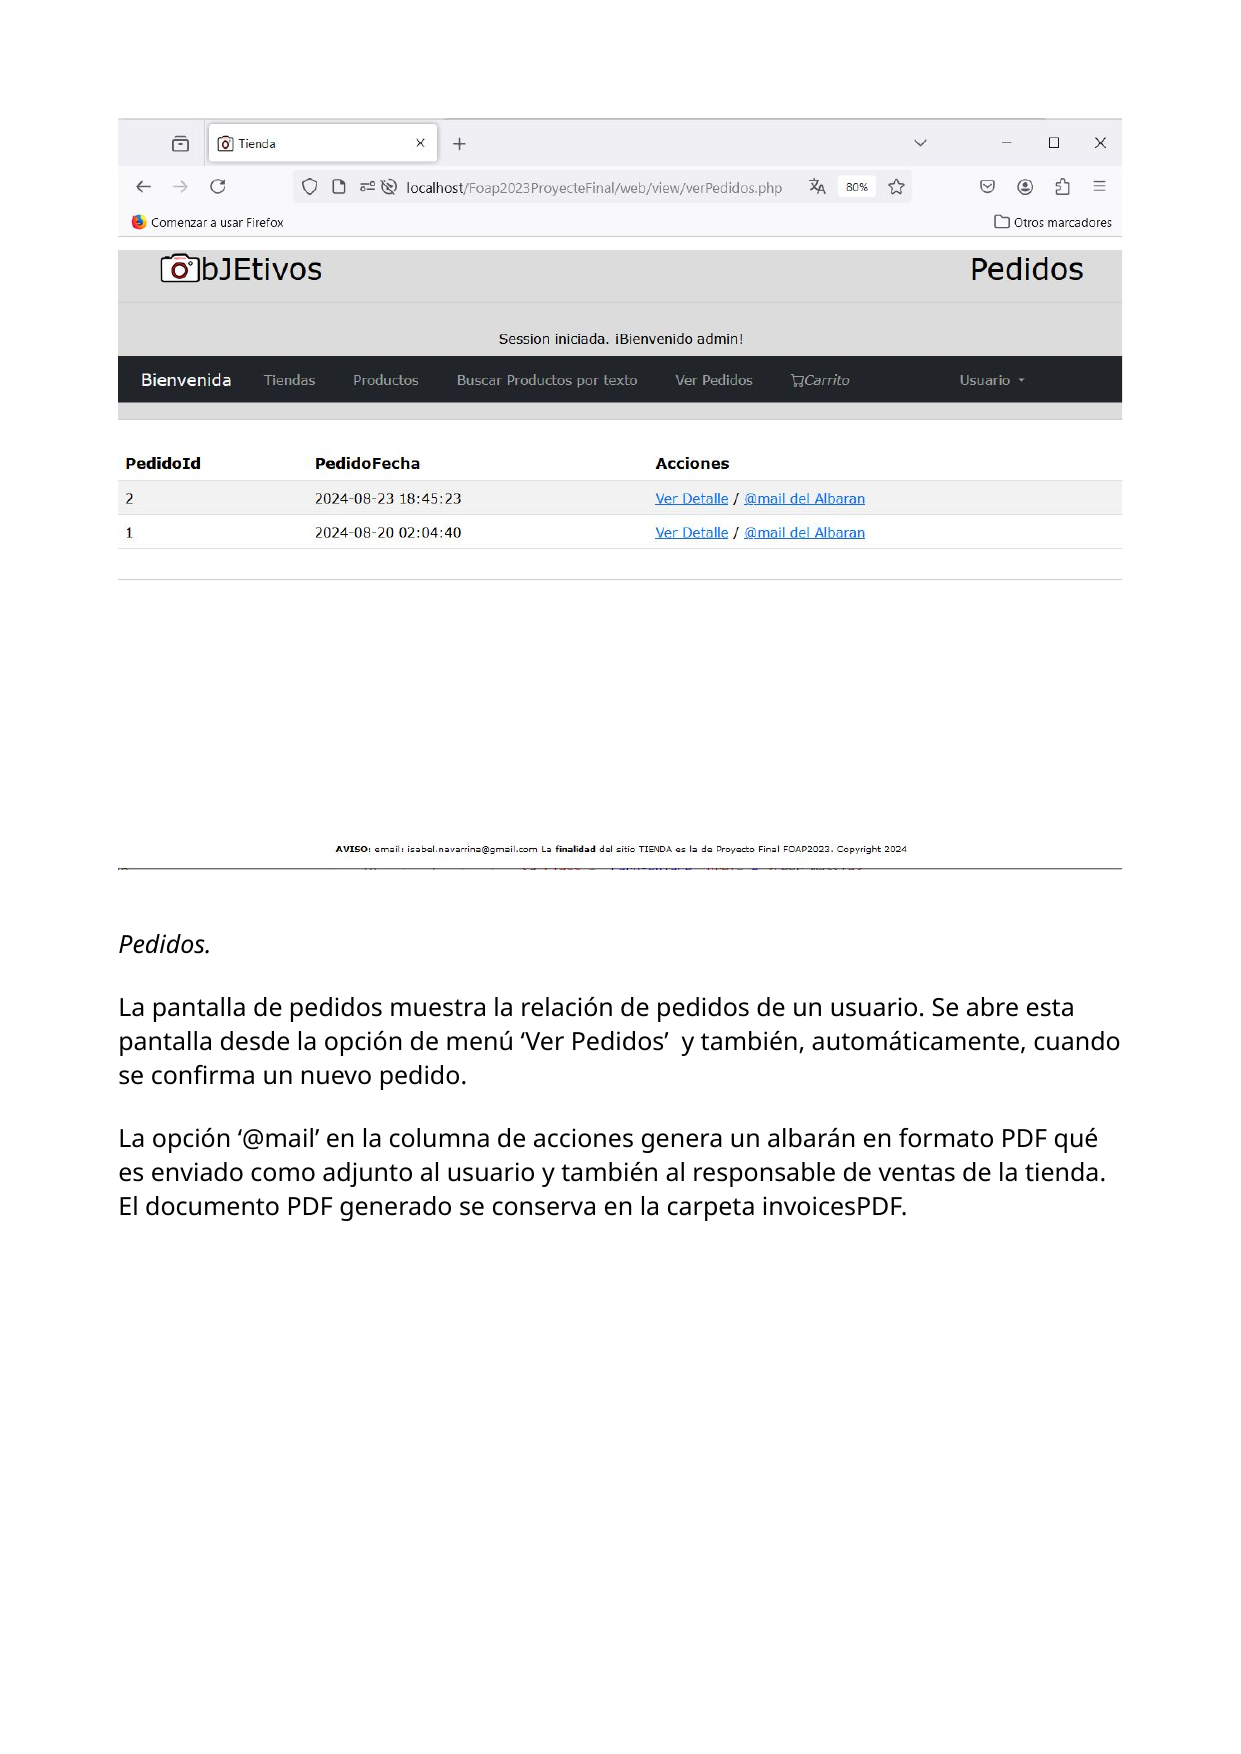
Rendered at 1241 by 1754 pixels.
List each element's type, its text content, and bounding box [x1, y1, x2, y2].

text La opción ‘@mail’ en la columna de acciones genera un albarán en formato PDF qué es enviado como adjunto al usuario y también al responsable de ventas de la tienda. El documento PDF generado se conserva en la carpeta invoicesPDF. [118, 1121, 1122, 1223]
text La pantalla de pedidos muestra la relación de pedidos de un usuario. Se abre esta pantalla desde la opción de menú ‘Ver Pedidos’ y también, automáticamente, cuando se confirma un nuevo pedido. [118, 990, 1122, 1092]
text Pedidos. [118, 927, 1122, 961]
picture [118, 118, 1123, 870]
